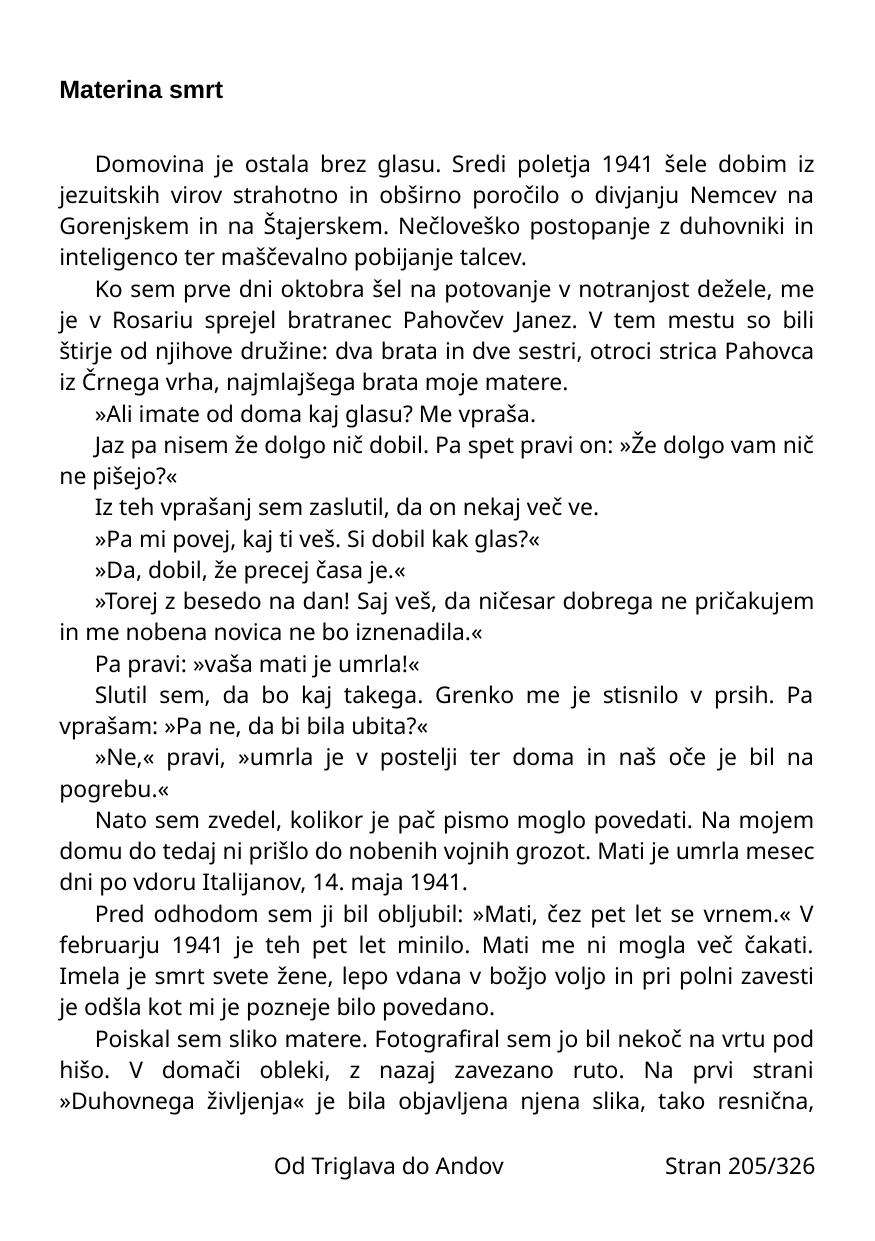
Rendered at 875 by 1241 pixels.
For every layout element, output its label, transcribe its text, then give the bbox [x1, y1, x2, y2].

subtitle Materina smrt [59, 75, 815, 104]
text Nato sem zvedel, kolikor je pač pismo moglo povedati. Na mojem domu do tedaj ni prišlo do nobenih vojnih grozot. Mati je umrla mesec dni po vdoru Italijanov, 14. maja 1941. [59, 804, 815, 897]
text Ko sem prve dni oktobra šel na potovanje v notranjost dežele, me je v Rosariu sprejel bratranec Pahovčev Janez. V tem mestu so bili štirje od njihove družine: dva brata in dve sestri, otroci strica Pahovca iz Črnega vrha, najmlajšega brata moje matere. [59, 272, 815, 397]
text »Pa mi povej, kaj ti veš. Si dobil kak glas?« [59, 522, 815, 554]
text Domovina je ostala brez glasu. Sredi poletja 1941 šele dobim iz jezuitskih virov strahotno in obširno poročilo o divjanju Nemcev na Gorenjskem in na Štajerskem. Nečloveško postopanje z duhovniki in inteligenco ter maščevalno pobijanje talcev. [59, 147, 815, 272]
text »Ali imate od doma kaj glasu? Me vpraša. [59, 397, 815, 429]
text »Da, dobil, že precej časa je.« [59, 554, 815, 585]
text Poiskal sem sliko matere. Fotografiral sem jo bil nekoč na vrtu pod hišo. V domači obleki, z nazaj zavezano ruto. Na prvi strani »Duhovnega življenja« je bila objavljena njena slika, tako resnična, [59, 1022, 815, 1116]
text »Ne,« pravi, »umrla je v postelji ter doma in naš oče je bil na pogrebu.« [59, 741, 815, 804]
text Pred odhodom sem ji bil obljubil: »Mati, čez pet let se vrnem.« V februarju 1941 je teh pet let minilo. Mati me ni mogla več čakati. Imela je smrt svete žene, lepo vdana v božjo voljo in pri polni zavesti je odšla kot mi je pozneje bilo povedano. [59, 897, 815, 1022]
text Slutil sem, da bo kaj takega. Grenko me je stisnilo v prsih. Pa vprašam: »Pa ne, da bi bila ubita?« [59, 679, 815, 741]
text »Torej z besedo na dan! Saj veš, da ničesar dobrega ne pričakujem in me nobena novica ne bo iznenadila.« [59, 585, 815, 647]
text Jaz pa nisem že dolgo nič dobil. Pa spet pravi on: »Že dolgo vam nič ne pišejo?« [59, 429, 815, 491]
text Iz teh vprašanj sem zaslutil, da on nekaj več ve. [59, 491, 815, 522]
text Pa pravi: »vaša mati je umrla!« [59, 647, 815, 679]
